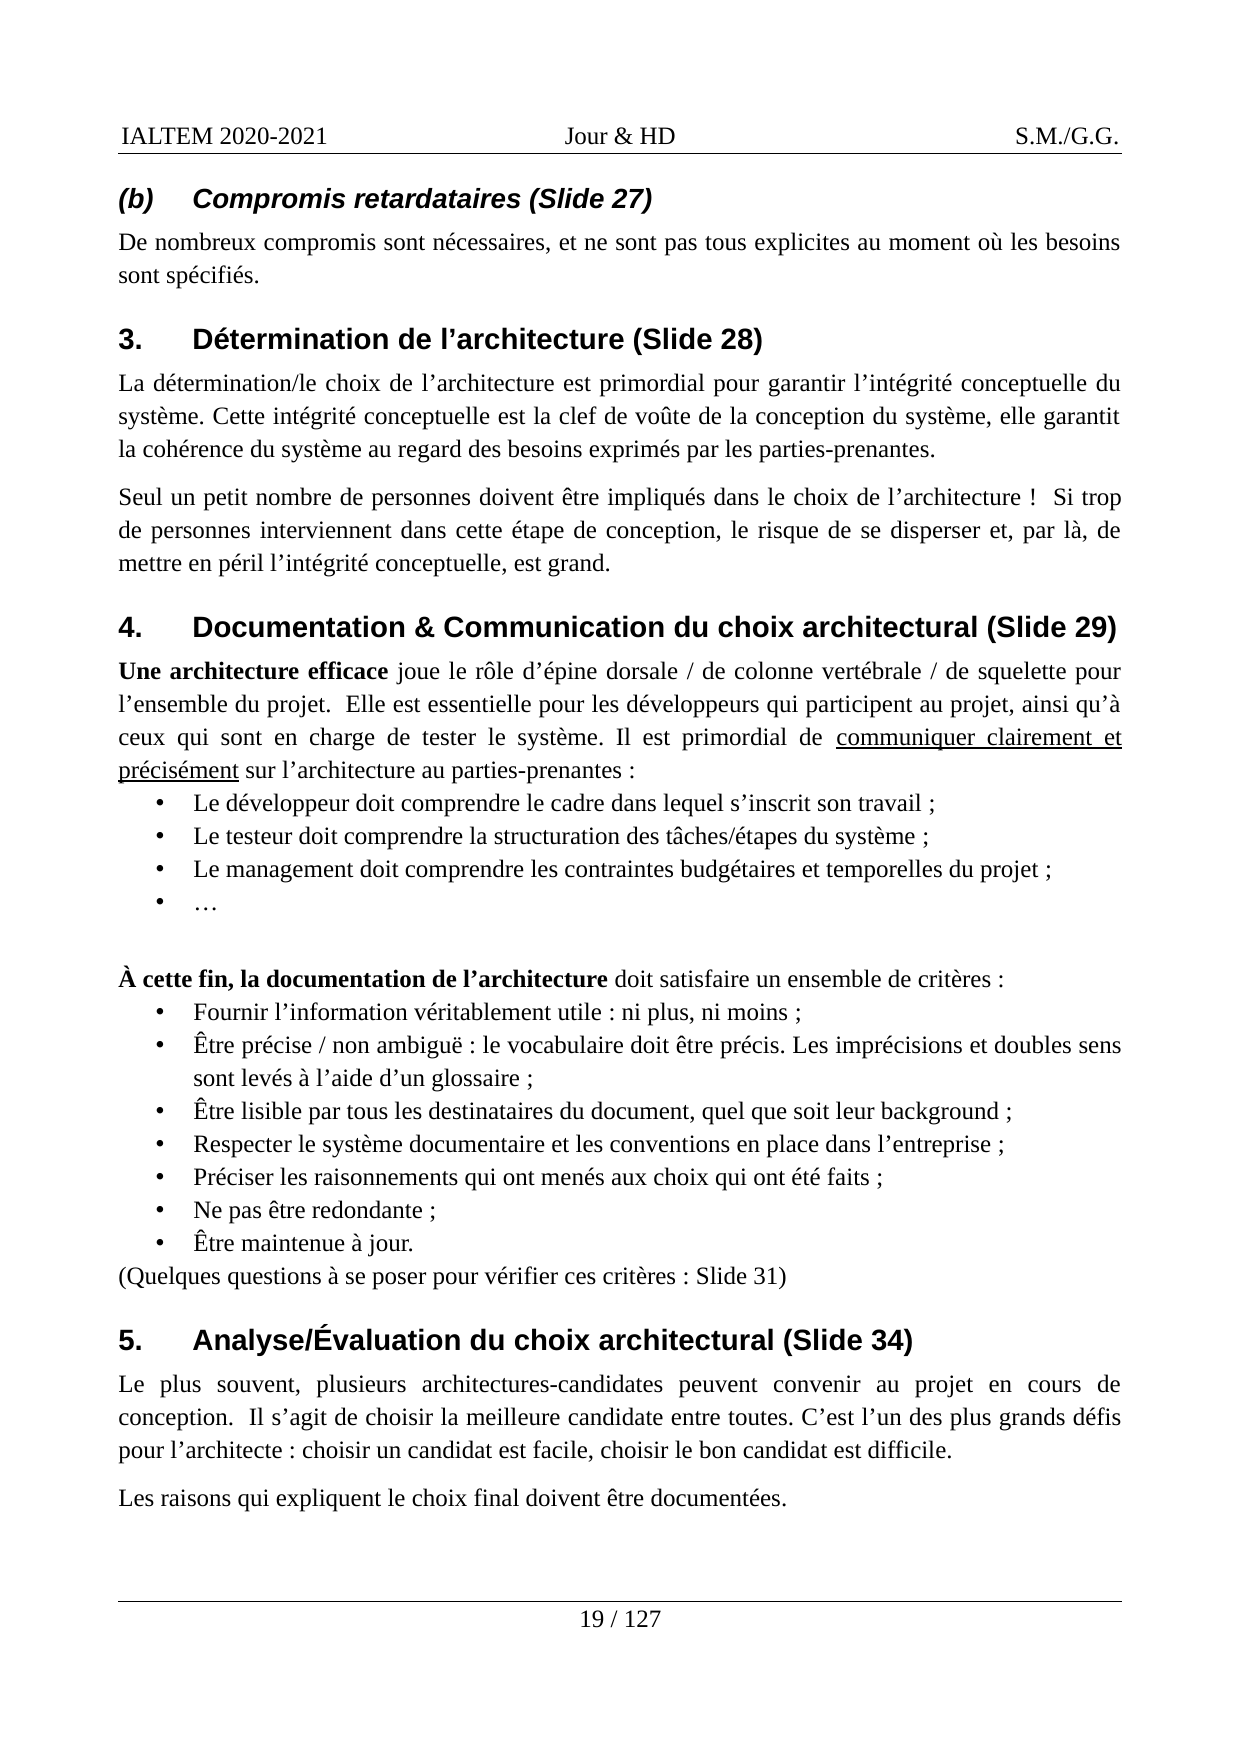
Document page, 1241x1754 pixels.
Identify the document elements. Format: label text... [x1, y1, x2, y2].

text Seul un petit nombre de personnes doivent être impliqués dans le choix de l’architecture ! Si trop de personnes interviennent dans cette étape de conception, le risque de se disperser et, par là, de mettre en péril l’intégrité conceptuelle, est grand. [118, 482, 1122, 577]
text Une architecture efficace joue le rôle d’épine dorsale / de colonne vertébrale / de squelette pour l’ensemble du projet. Elle est essentielle pour les développeurs qui participent au projet, ainsi qu’à ceux qui sont en charge de tester le système. Il est primordial de communiquer clairement et précisément sur l’architecture au parties-prenantes : [118, 656, 1122, 784]
list Être précise / non ambiguë : le vocabulaire doit être précis. Les imprécisions et doubles sens sont levés à l’aide d’un glossaire ; [156, 1030, 1122, 1092]
list Le testeur doit comprendre la structuration des tâches/étapes du système ; [156, 821, 1122, 850]
text À cette fin, la documentation de l’architecture doit satisfaire un ensemble de critères : [118, 964, 1122, 992]
subtitle Analyse/Évaluation du choix architectural (Slide 34) [118, 1323, 1122, 1357]
subtitle Détermination de l’architecture (Slide 28) [118, 322, 1122, 356]
list Être lisible par tous les destinataires du document, quel que soit leur background ; [156, 1096, 1122, 1124]
list Fournir l’information véritablement utile : ni plus, ni moins ; [156, 997, 1122, 1026]
subtitle Compromis retardataires (Slide 27) [118, 182, 1122, 214]
list Respecter le système documentaire et les conventions en place dans l’entreprise ; [156, 1129, 1122, 1158]
text Les raisons qui expliquent le choix final doivent être documentées. [118, 1483, 1122, 1512]
text La détermination/le choix de l’architecture est primordial pour garantir l’intégrité conceptuelle du système. Cette intégrité conceptuelle est la clef de voûte de la conception du système, elle garantit la cohérence du système au regard des besoins exprimés par les parties-prenantes. [118, 368, 1122, 463]
text De nombreux compromis sont nécessaires, et ne sont pas tous explicites au moment où les besoins sont spécifiés. [118, 227, 1122, 288]
list Préciser les raisonnements qui ont menés aux choix qui ont été faits ; [156, 1162, 1122, 1191]
subtitle Documentation & Communication du choix architectural (Slide 29) [118, 610, 1122, 644]
list Le développeur doit comprendre le cadre dans lequel s’inscrit son travail ; [156, 788, 1122, 817]
list Ne pas être redondante ; [156, 1195, 1122, 1224]
list … [156, 887, 1122, 916]
list Le management doit comprendre les contraintes budgétaires et temporelles du projet ; [156, 854, 1122, 883]
text Le plus souvent, plusieurs architectures-candidates peuvent convenir au projet en cours de conception. Il s’agit de choisir la meilleure candidate entre toutes. C’est l’un des plus grands défis pour l’architecte : choisir un candidat est facile, choisir le bon candidat est difficile. [118, 1369, 1122, 1464]
list Être maintenue à jour. [156, 1228, 1122, 1257]
text (Quelques questions à se poser pour vérifier ces critères : Slide 31) [118, 1261, 1122, 1290]
